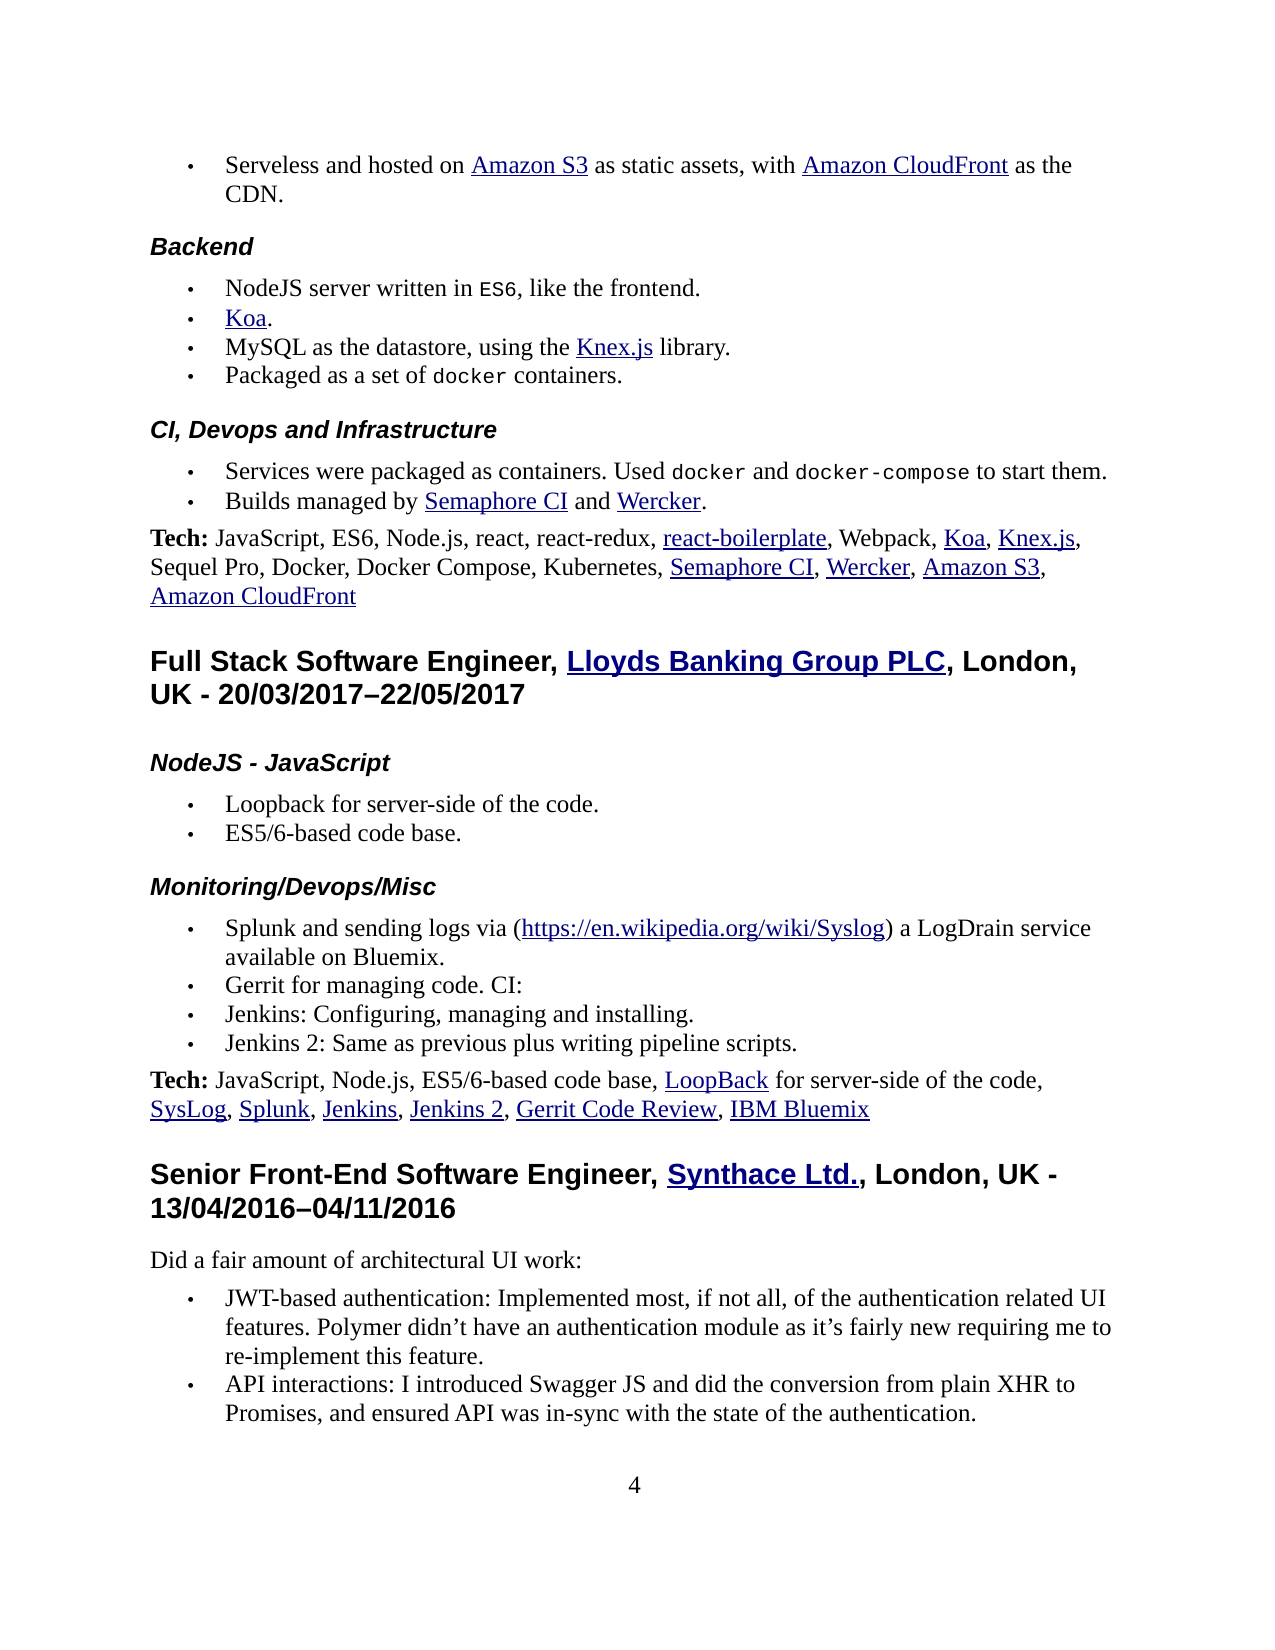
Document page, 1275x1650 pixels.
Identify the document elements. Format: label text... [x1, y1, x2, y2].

list Loopback for server-side of the code. [187, 789, 1125, 818]
list ES5/6-based code base. [187, 818, 1125, 847]
list Builds managed by Semaphore CI and Wercker. [187, 486, 1125, 514]
list Packaged as a set of docker containers. [187, 361, 1125, 390]
list MySQL as the datastore, using the Knex.js library. [187, 332, 1125, 361]
subtitle Senior Front-End Software Engineer, Synthace Ltd., London, UK - 13/04/2016–04/11/2016 [150, 1157, 1125, 1224]
subtitle Monitoring/Devops/Misc [150, 872, 1125, 900]
subtitle Backend [150, 232, 1125, 261]
list JWT-based authentication: Implemented most, if not all, of the authentication related UI features. Polymer didn’t have an authentication module as it’s fairly new requiring me to re-implement this feature. [187, 1283, 1125, 1369]
list Koa. [187, 303, 1125, 332]
text Did a fair amount of architectural UI work: [150, 1246, 1125, 1274]
list Jenkins: Configuring, managing and installing. [187, 999, 1125, 1028]
list Jenkins 2: Same as previous plus writing pipeline scripts. [187, 1028, 1125, 1057]
text Tech: JavaScript, ES6, Node.js, react, react-redux, react-boilerplate, Webpack, Koa, Knex.js, Sequel Pro, Docker, Docker Compose, Kubernetes, Semaphore CI, Wercker, Amazon S3, Amazon CloudFront [150, 523, 1125, 610]
list Splunk and sending logs via (https://en.wikipedia.org/wiki/Syslog) a LogDrain service available on Bluemix. [187, 913, 1125, 970]
subtitle NodeJS - JavaScript [150, 748, 1125, 777]
subtitle CI, Devops and Infrastructure [150, 415, 1125, 444]
list NodeJS server written in ES6, like the frontend. [187, 273, 1125, 303]
list API interactions: I introduced Swagger JS and did the conversion from plain XHR to Promises, and ensured API was in-sync with the state of the authentication. [187, 1369, 1125, 1427]
list Gerrit for managing code. CI: [187, 970, 1125, 999]
subtitle Full Stack Software Engineer, Lloyds Banking Group PLC, London, UK - 20/03/2017–22/05/2017 [150, 644, 1125, 711]
list Serveless and hosted on Amazon S3 as static assets, with Amazon CloudFront as the CDN. [187, 150, 1125, 207]
list Services were packaged as containers. Used docker and docker-compose to start them. [187, 456, 1125, 486]
text Tech: JavaScript, Node.js, ES5/6-based code base, LoopBack for server-side of the code, SysLog, Splunk, Jenkins, Jenkins 2, Gerrit Code Review, IBM Bluemix [150, 1066, 1125, 1123]
